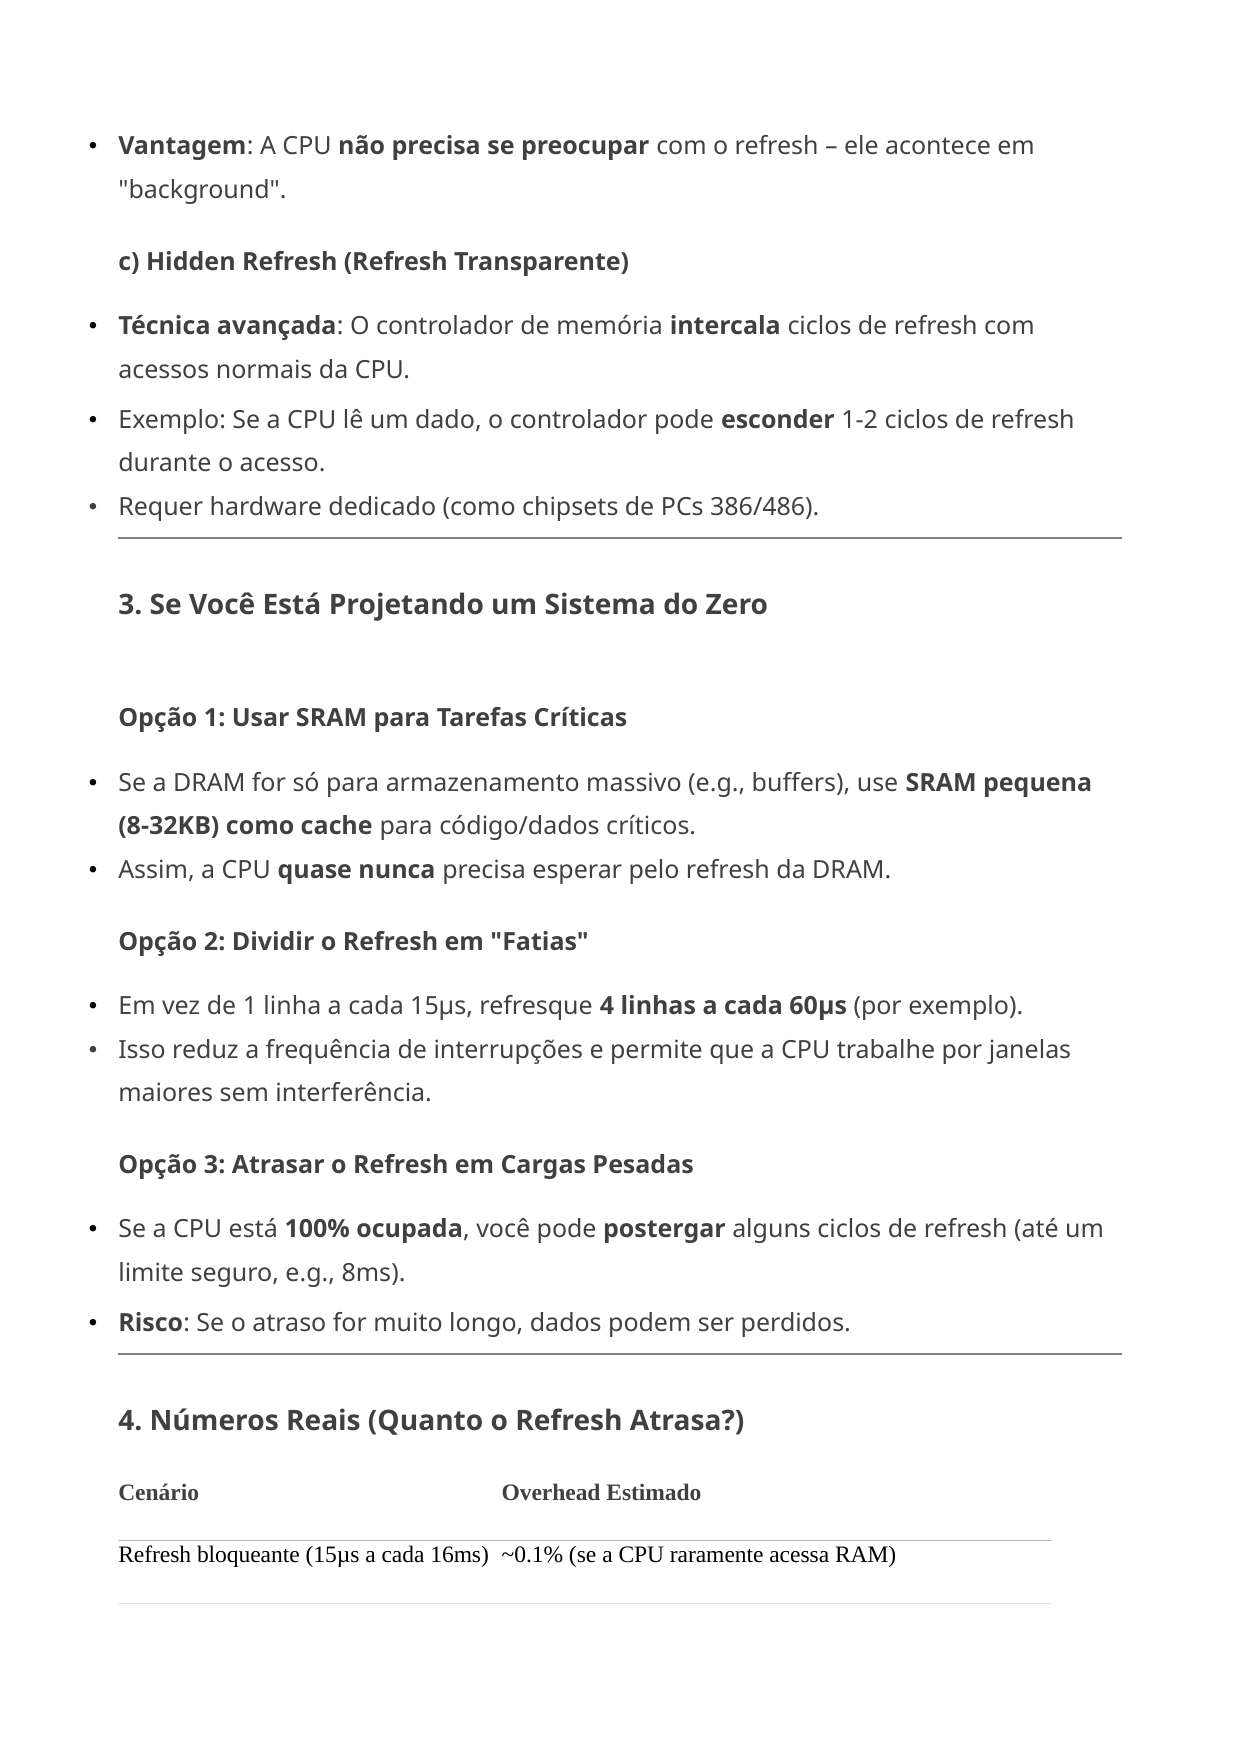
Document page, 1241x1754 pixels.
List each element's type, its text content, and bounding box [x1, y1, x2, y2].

subtitle 3. Se Você Está Projetando um Sistema do Zero [118, 584, 1122, 623]
table_cell ~0.1% (se a CPU raramente acessa RAM) [501, 1541, 1051, 1602]
subtitle c) Hidden Refresh (Refresh Transparente) [118, 234, 1122, 277]
list Se a DRAM for só para armazenamento massivo (e.g., buffers), use SRAM pequena (8-32KB) como cache para código/dados críticos. [118, 754, 1122, 842]
list Exemplo: Se a CPU lê um dado, o controlador pode esconder 1-2 ciclos de refresh durante o acesso. [118, 392, 1122, 479]
table_header Cenário [118, 1478, 501, 1540]
table_header Overhead Estimado [501, 1478, 1051, 1540]
list Vantagem: A CPU não precisa se preocupar com o refresh – ele acontece em "background". [118, 118, 1122, 206]
subtitle Opção 2: Dividir o Refresh em "Fatias" [118, 914, 1122, 958]
subtitle Opção 3: Atrasar o Refresh em Cargas Pesadas [118, 1137, 1122, 1181]
list Requer hardware dedicado (como chipsets de PCs 386/486). [118, 479, 1122, 523]
table_cell Refresh bloqueante (15µs a cada 16ms) [118, 1541, 501, 1602]
list Risco: Se o atraso for muito longo, dados podem ser perdidos. [118, 1295, 1122, 1339]
subtitle 4. Números Reais (Quanto o Refresh Atrasa?) [118, 1401, 1122, 1439]
list Assim, a CPU quase nunca precisa esperar pelo refresh da DRAM. [118, 842, 1122, 886]
list Em vez de 1 linha a cada 15µs, refresque 4 linhas a cada 60µs (por exemplo). [118, 978, 1122, 1022]
list Técnica avançada: O controlador de memória intercala ciclos de refresh com acessos normais da CPU. [118, 298, 1122, 385]
list Isso reduz a frequência de interrupções e permite que a CPU trabalhe por janelas maiores sem interferência. [118, 1022, 1122, 1109]
subtitle Opção 1: Usar SRAM para Tarefas Críticas [118, 690, 1122, 734]
list Se a CPU está 100% ocupada, você pode postergar alguns ciclos de refresh (até um limite seguro, e.g., 8ms). [118, 1201, 1122, 1289]
